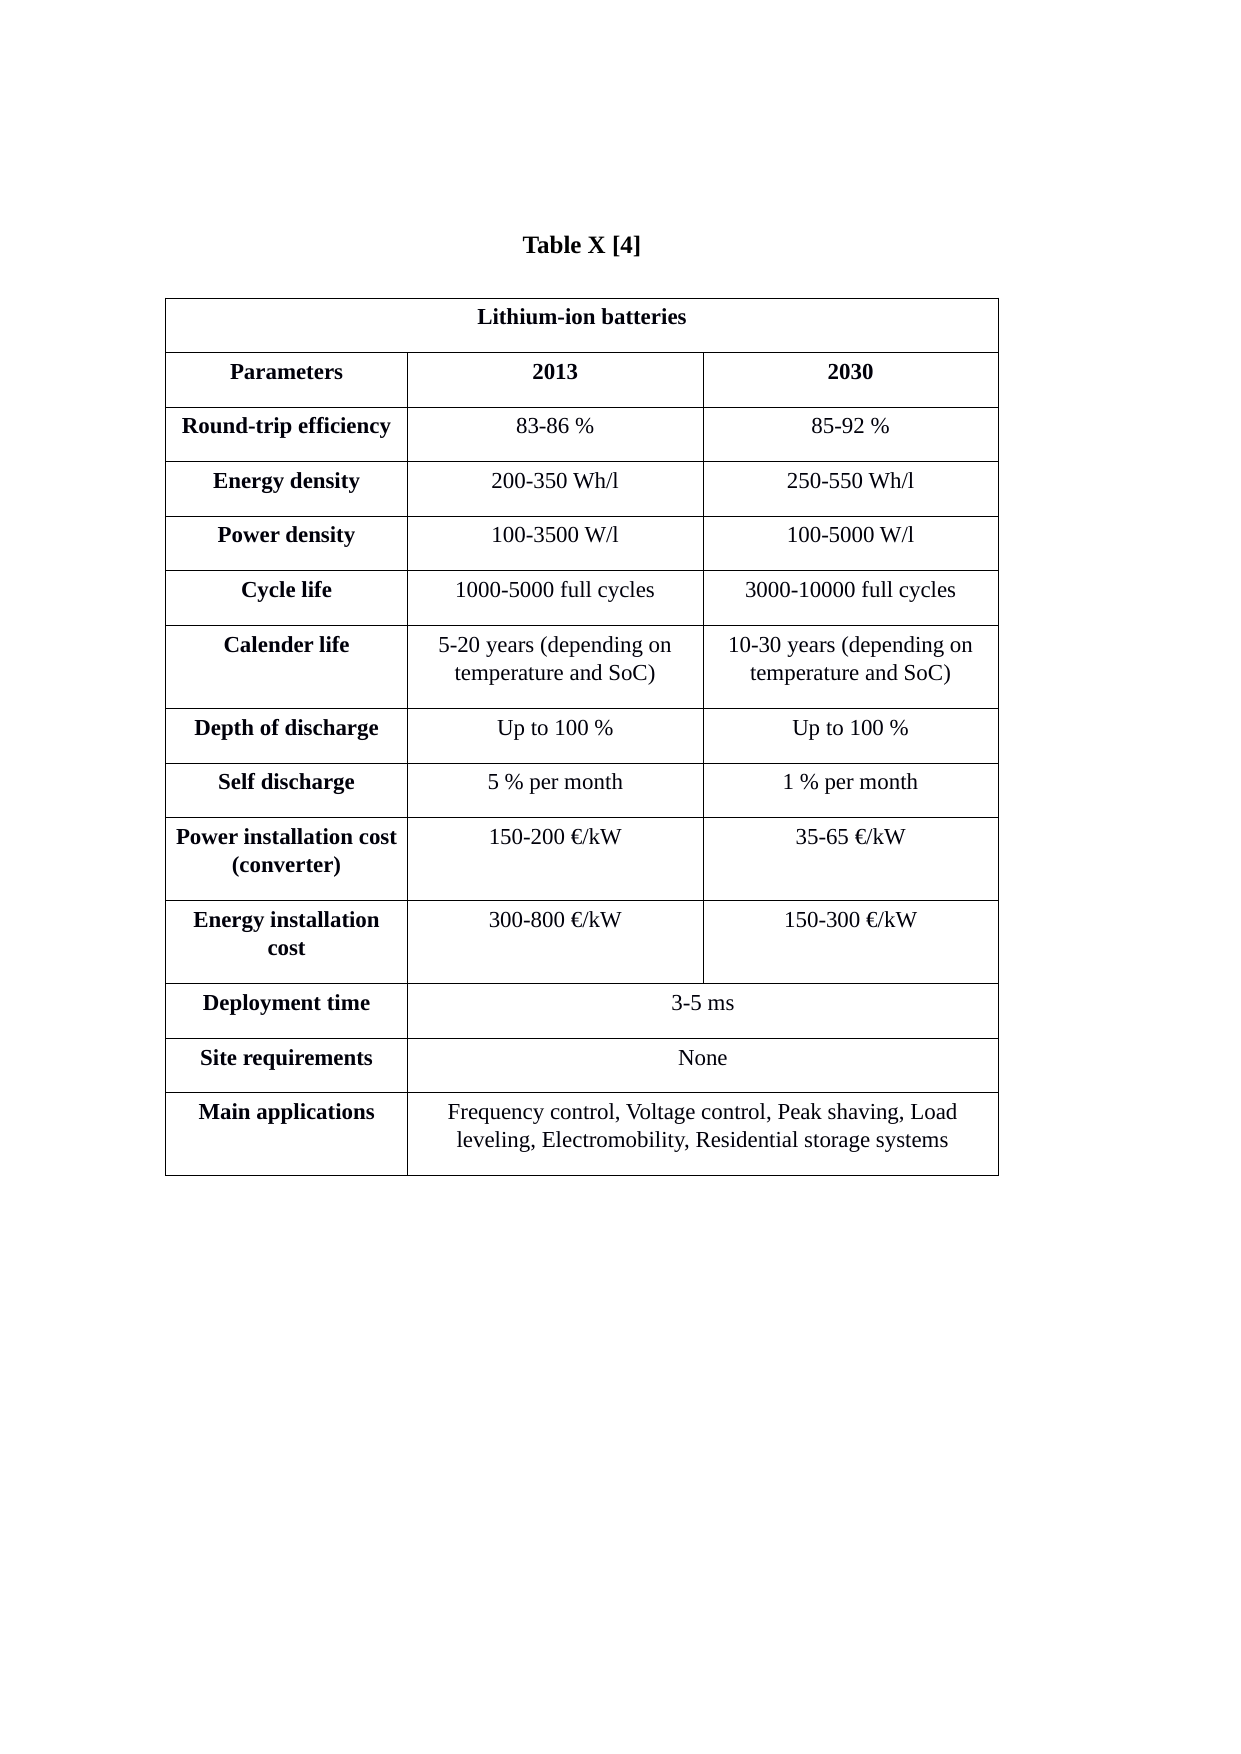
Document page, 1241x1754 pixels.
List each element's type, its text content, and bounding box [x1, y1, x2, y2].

table_cell 5 % per month [408, 764, 703, 817]
table_header Lithium-ion batteries [166, 299, 998, 352]
table_cell None [408, 1039, 998, 1092]
table_cell 2013 [408, 353, 703, 407]
table_cell Power density [166, 517, 407, 570]
table_cell 100-5000 W/l [704, 517, 998, 570]
table_cell 85-92 % [704, 408, 998, 461]
table_cell Self discharge [166, 764, 407, 817]
table_cell Calender life [166, 626, 407, 708]
table_cell Main applications [166, 1093, 407, 1175]
table_cell Frequency control, Voltage control, Peak shaving, Load leveling, Electromobility, Residential storage systems [408, 1093, 998, 1175]
table_cell 83-86 % [408, 408, 703, 461]
table_cell Cycle life [166, 571, 407, 625]
table_cell Power installation cost (converter) [166, 818, 407, 900]
table_cell 100-3500 W/l [408, 517, 703, 570]
table_cell Deployment time [166, 984, 407, 1038]
table_cell Site requirements [166, 1039, 407, 1092]
table_cell 10-30 years (depending on temperature and SoC) [704, 626, 998, 708]
table_cell Parameters [166, 353, 407, 407]
table_cell 3-5 ms [408, 984, 998, 1038]
table_cell Depth of discharge [166, 709, 407, 762]
text Table X [4]⁠ [165, 231, 998, 259]
table_cell 1 % per month [704, 764, 998, 817]
table_cell 150-300 €/kW [704, 901, 998, 983]
table_cell Up to 100 % [704, 709, 998, 762]
table_cell 1000-5000 full cycles [408, 571, 703, 625]
table_cell Up to 100 % [408, 709, 703, 762]
table_cell Energy density [166, 462, 407, 516]
table_cell 150-200 €/kW [408, 818, 703, 900]
table_cell Round-trip efficiency [166, 408, 407, 461]
table_cell Energy installation cost [166, 901, 407, 983]
table_cell 200-350 Wh/l [408, 462, 703, 516]
table_cell 300-800 €/kW [408, 901, 703, 983]
table_cell 35-65 €/kW [704, 818, 998, 900]
table_cell 3000-10000 full cycles [704, 571, 998, 625]
table_cell 250-550 Wh/l [704, 462, 998, 516]
table_cell 2030 [704, 353, 998, 407]
table_cell 5-20 years (depending on temperature and SoC) [408, 626, 703, 708]
